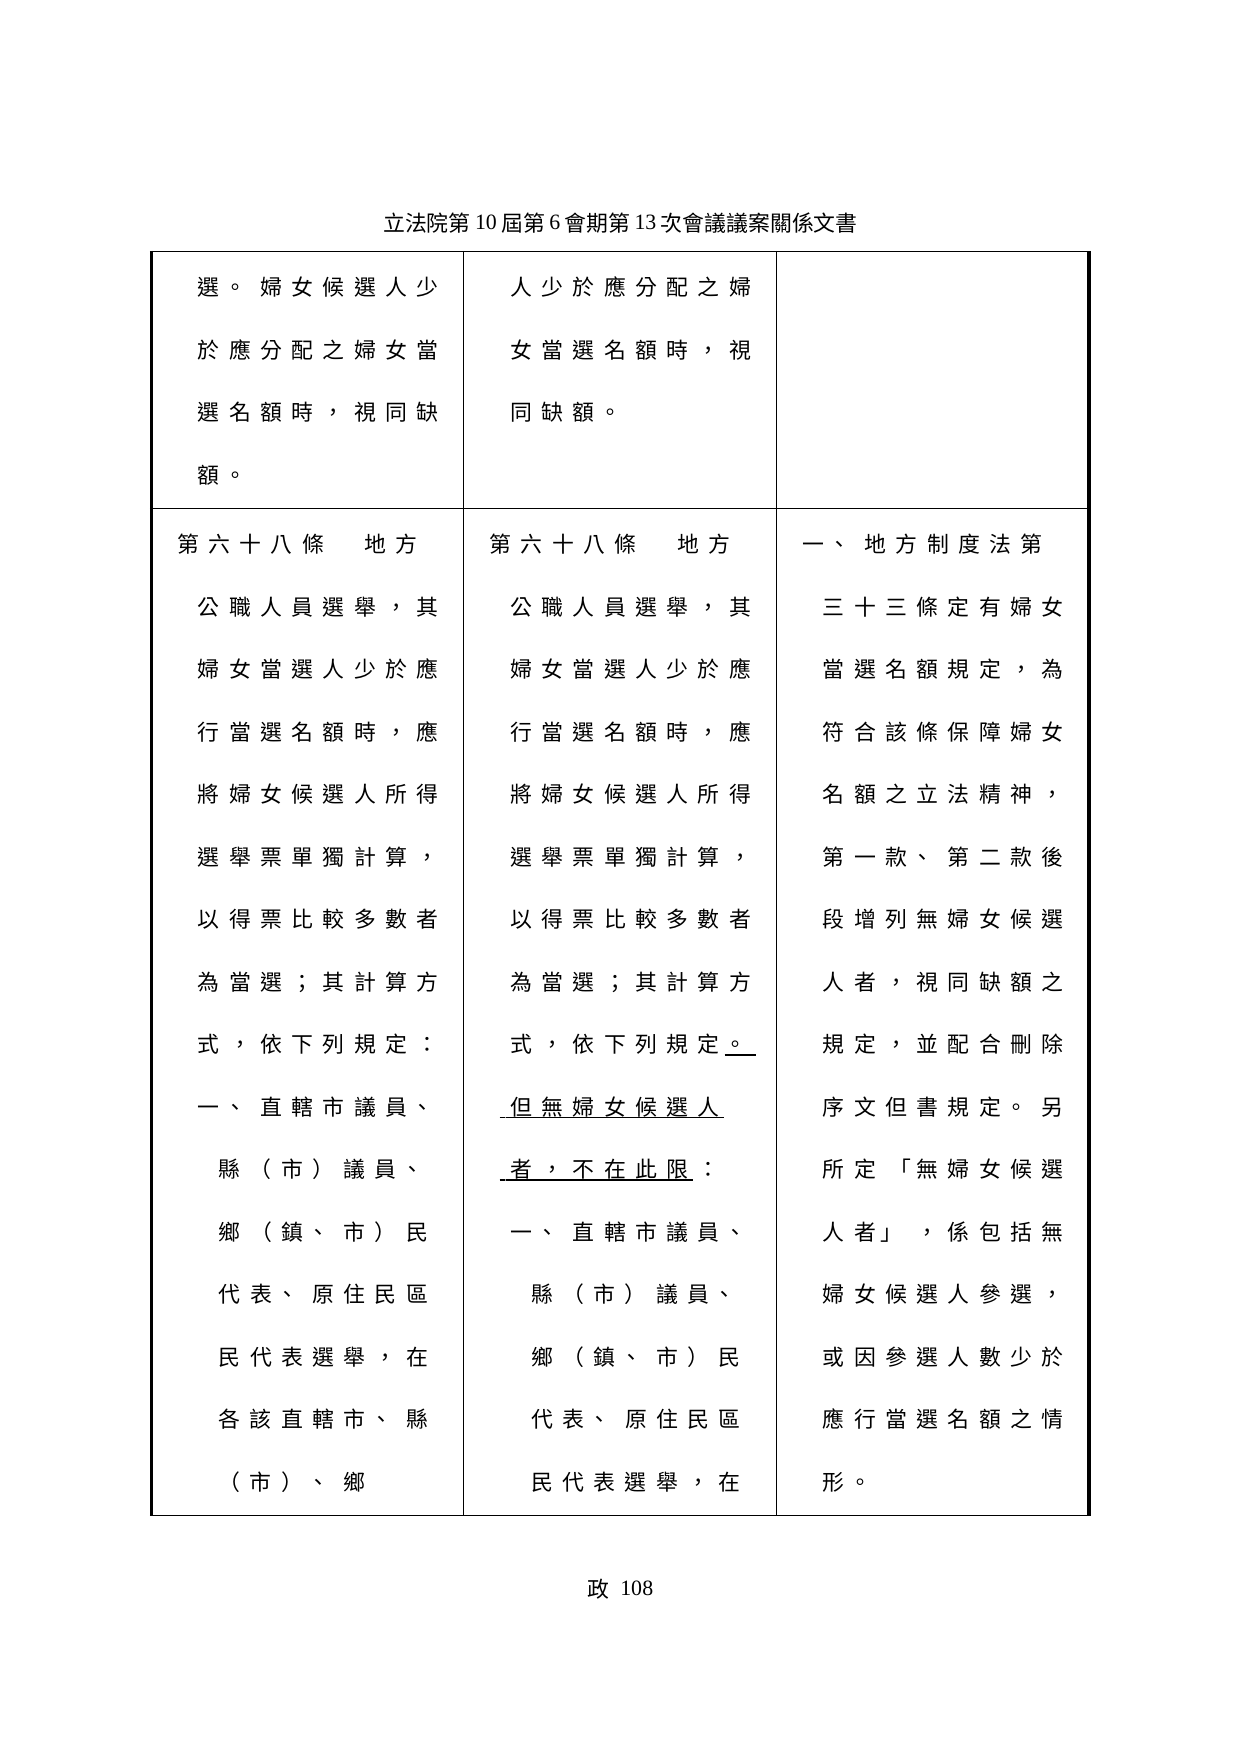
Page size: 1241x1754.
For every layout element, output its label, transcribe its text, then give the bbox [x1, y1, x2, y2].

table_cell 人少於應分配之婦女當選名額時，視同缺額。 [464, 252, 776, 508]
table_cell 第六十八條 地方公職人員選舉，其婦女當選人少於應行當選名額時，應將婦女候選人所得選舉票單獨計算，以得票比較多數者為當選；其計算方式，依下列規定： 一、直轄市議員、縣（市）議員、鄉（鎮、市）民代表、原住民區民代表選舉，在各該直轄市、縣（市）、鄉 [153, 509, 463, 1514]
table_cell 第六十八條 地方公職人員選舉，其婦女當選人少於應行當選名額時，應將婦女候選人所得選舉票單獨計算，以得票比較多數者為當選；其計算方式，依下列規定。但無婦女候選人者，不在此限： 一、直轄市議員、縣（市）議員、鄉（鎮、市）民代表、原住民區民代表選舉，在 [464, 509, 776, 1514]
table_cell 選。婦女候選人少於應分配之婦女當選名額時，視同缺額。 [153, 252, 463, 508]
table_cell 一、地方制度法第三十三條定有婦女當選名額規定，為符合該條保障婦女名額之立法精神，第一款、第二款後段增列無婦女候選人者，視同缺額之規定，並配合刪除序文但書規定。另所定「無婦女候選人者」，係包括無婦女候選人參選，或因參選人數少於應行當選名額之情形。 [777, 509, 1087, 1514]
table_cell [777, 252, 1087, 508]
